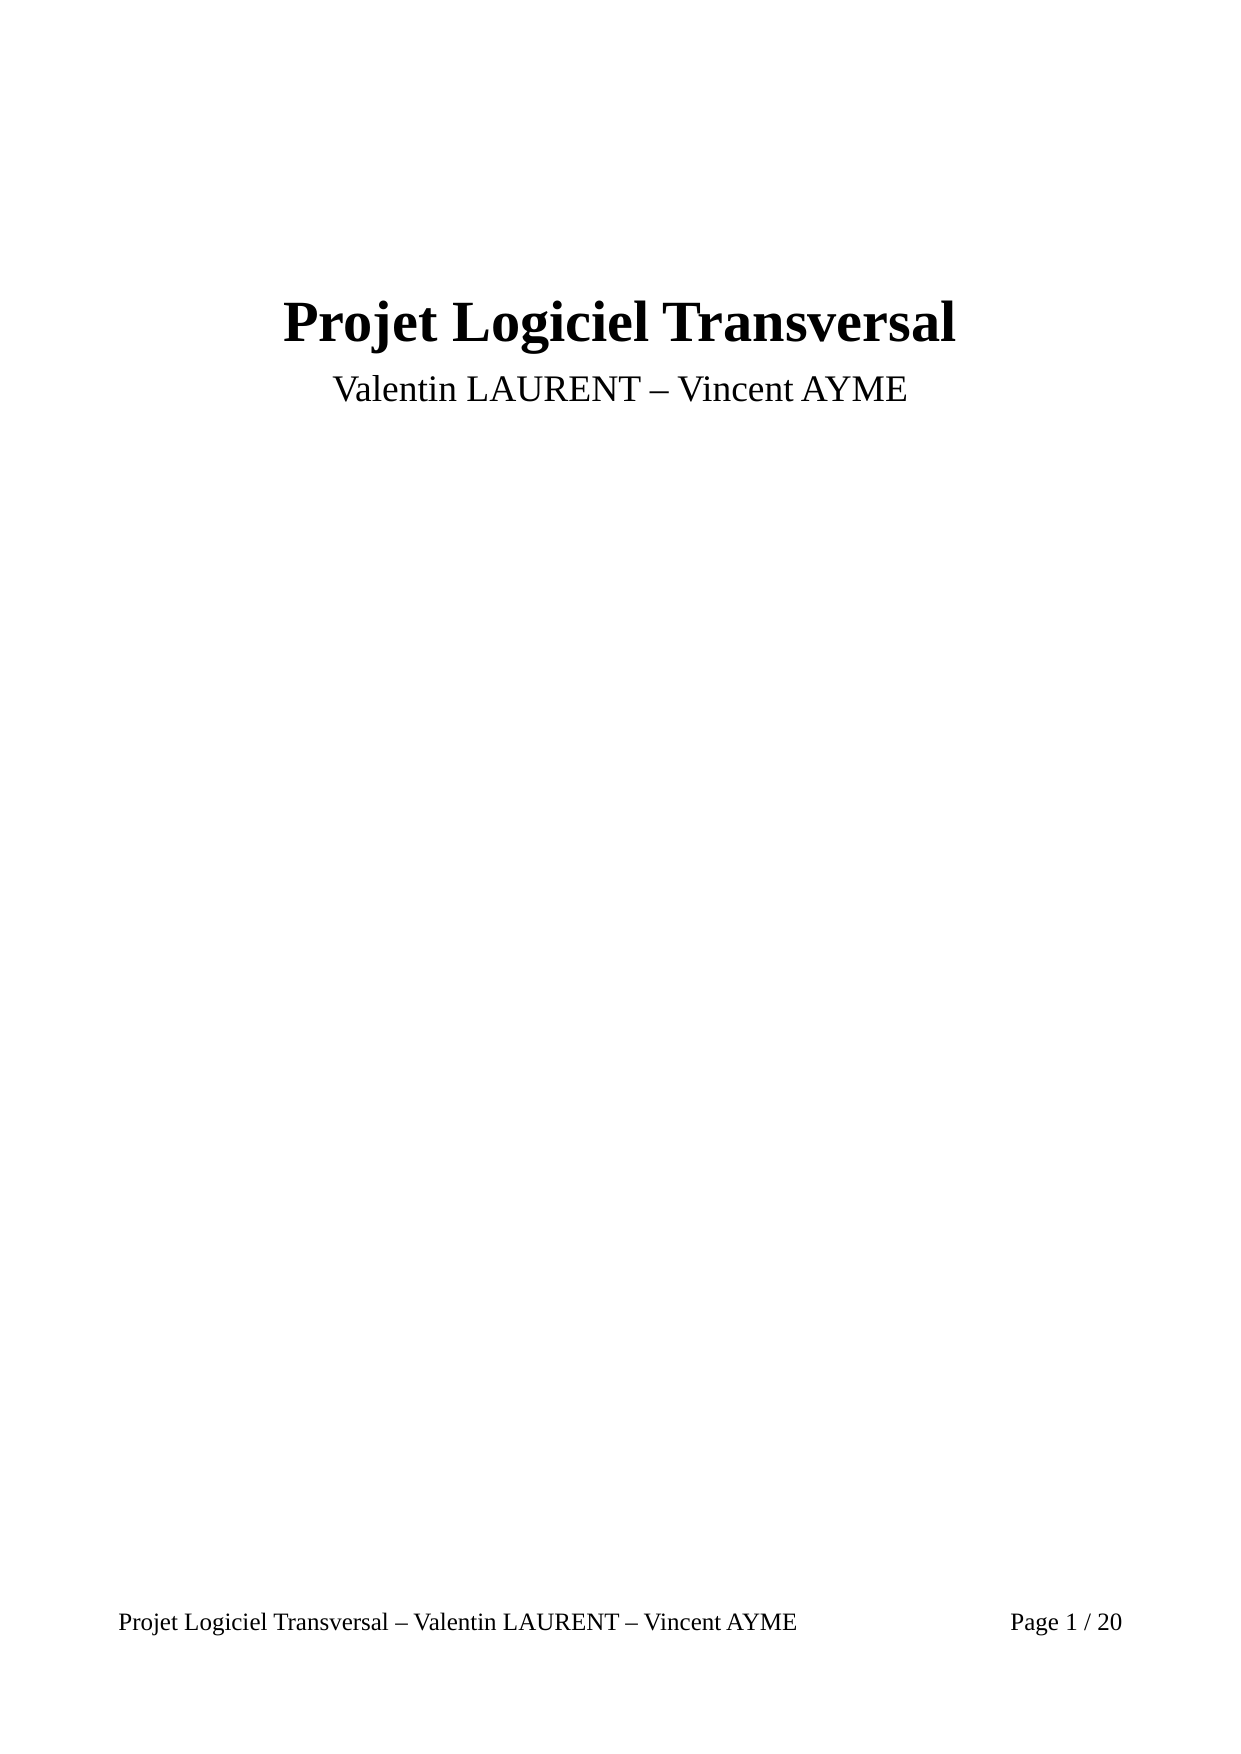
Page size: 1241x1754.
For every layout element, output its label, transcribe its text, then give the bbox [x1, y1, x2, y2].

subtitle Valentin LAURENT – Vincent AYME [118, 366, 1122, 409]
title Projet Logiciel Transversal [118, 287, 1122, 354]
